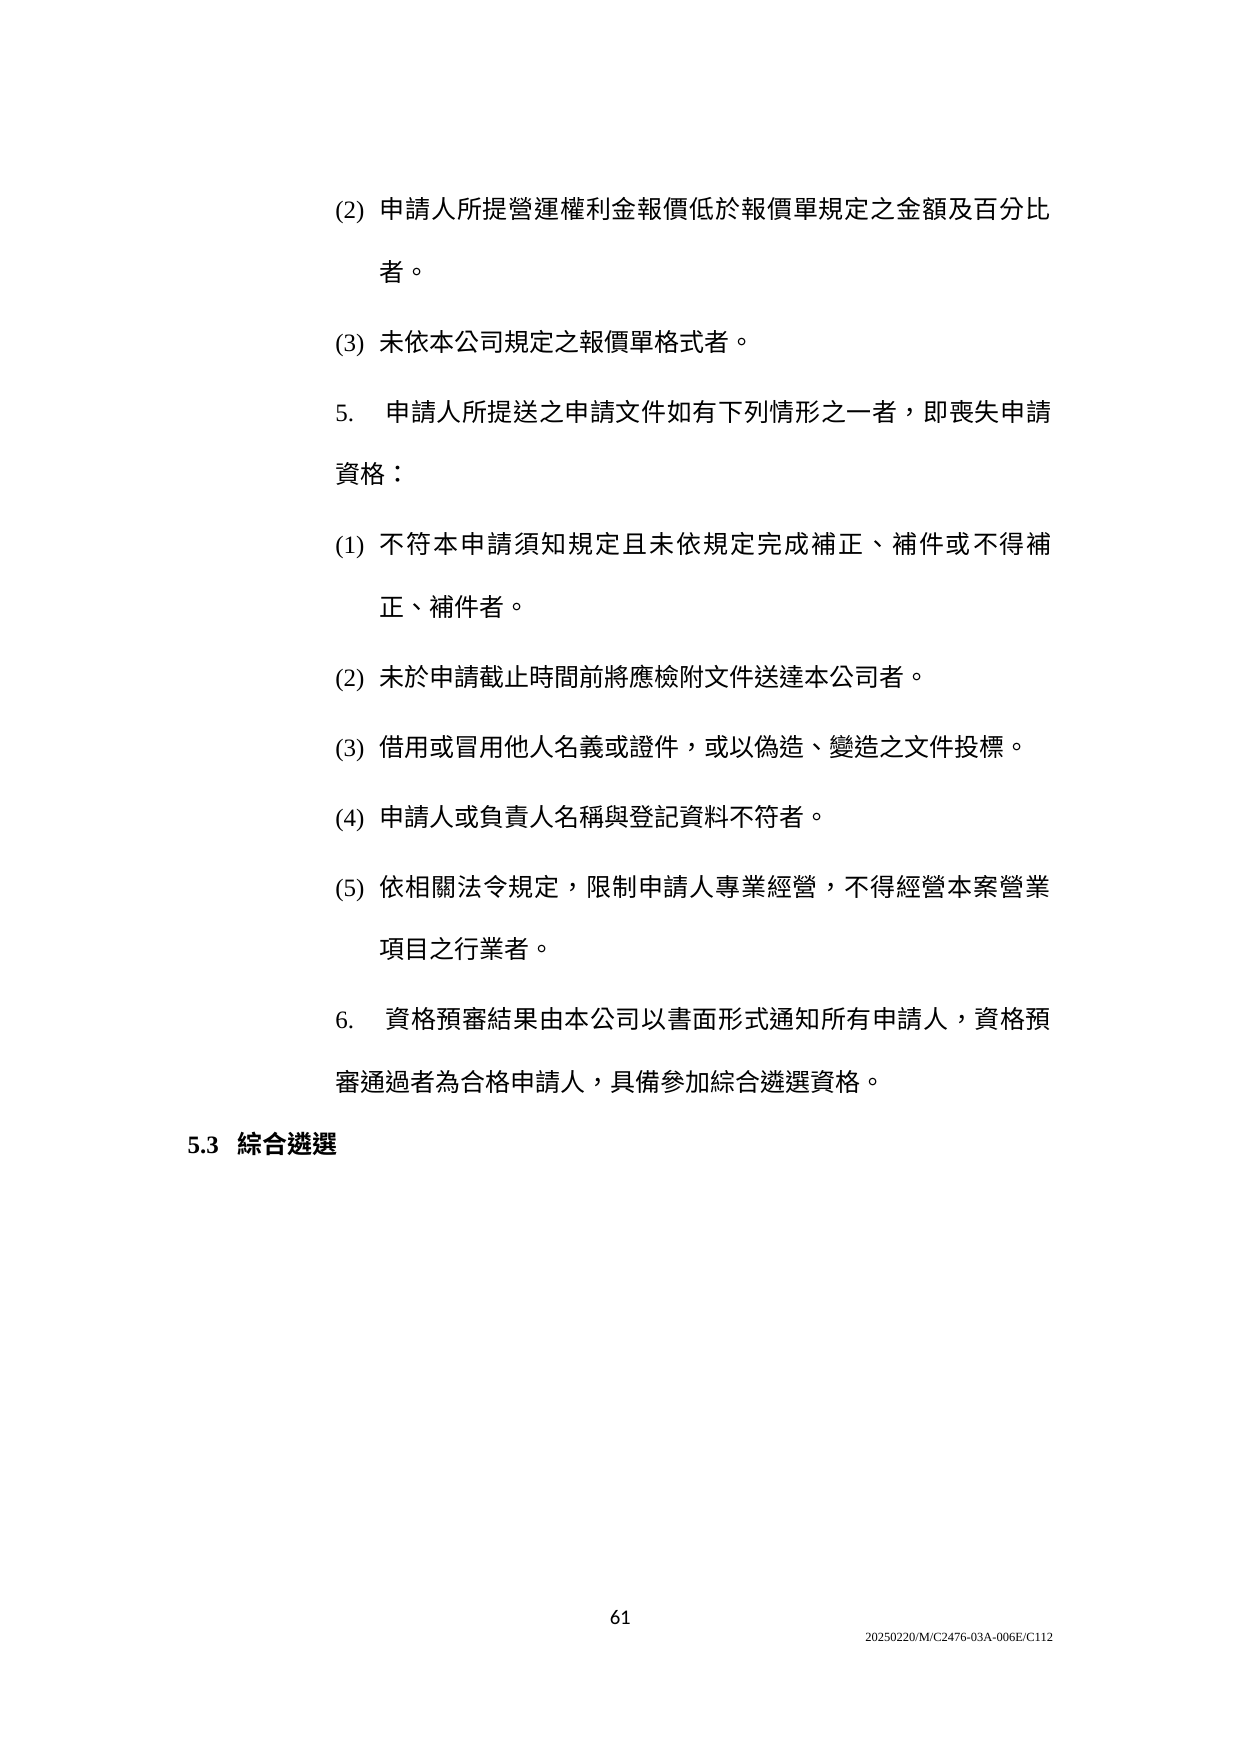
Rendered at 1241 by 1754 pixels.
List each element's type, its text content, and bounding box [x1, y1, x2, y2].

list 借用或冒用他人名義或證件，或以偽造、變造之文件投標。 [335, 704, 1053, 766]
list 依相關法令規定，限制申請人專業經營，不得經營本案營業項目之行業者。 [335, 844, 1053, 969]
list 不符本申請須知規定且未依規定完成補正、補件或不得補正、補件者。 [335, 501, 1053, 626]
list 申請人或負責人名稱與登記資料不符者。 [335, 774, 1053, 836]
list 申請人所提送之申請文件如有下列情形之一者，即喪失申請資格： [335, 369, 1053, 494]
list 未依本公司規定之報價單格式者。 [335, 299, 1053, 361]
list 申請人所提營運權利金報價低於報價單規定之金額及百分比者。 [335, 166, 1053, 291]
subtitle 綜合遴選 [187, 1101, 1053, 1164]
list 資格預審結果由本公司以書面形式通知所有申請人，資格預審通過者為合格申請人，具備參加綜合遴選資格。 [335, 976, 1053, 1101]
list 未於申請截止時間前將應檢附文件送達本公司者。 [335, 634, 1053, 696]
